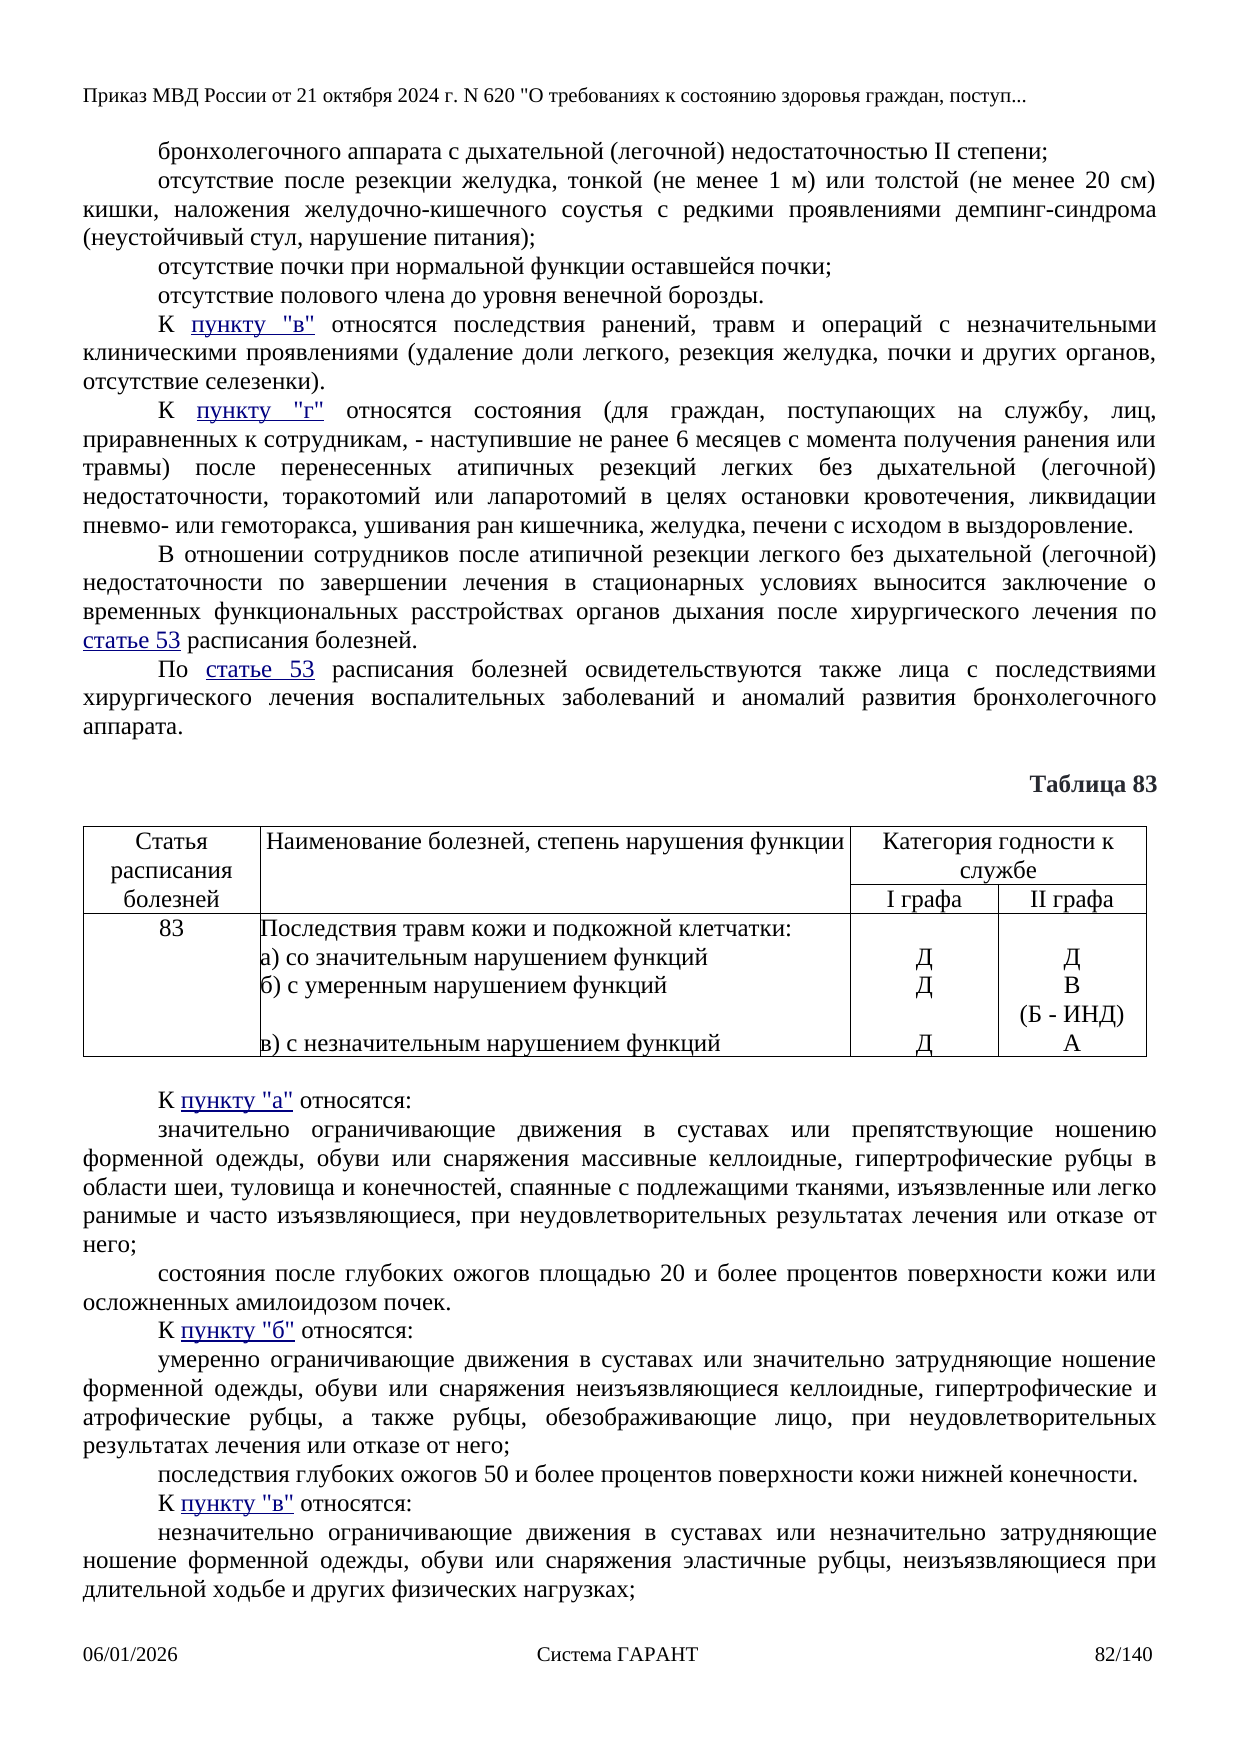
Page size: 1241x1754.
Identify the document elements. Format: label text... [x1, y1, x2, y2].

text К пункту "а" относятся: [83, 1085, 1157, 1114]
table_cell Д [851, 1028, 998, 1056]
table_cell [999, 914, 1146, 942]
table_cell [851, 914, 998, 942]
table_cell [84, 1028, 260, 1056]
table_cell Д [851, 942, 998, 970]
table_cell II графа [999, 885, 1146, 913]
table_cell В (Б - ИНД) [999, 970, 1146, 1028]
table_cell Д [851, 970, 998, 1028]
table_cell 83 [84, 914, 260, 942]
text отсутствие после резекции желудка, тонкой (не менее 1 м) или толстой (не менее 20 см) кишки, наложения желудочно-кишечного соустья с редкими проявлениями демпинг-синдрома (неустойчивый стул, нарушение питания); [83, 165, 1157, 251]
table_cell б) с умеренным нарушением функций [261, 970, 850, 1028]
text К пункту "б" относятся: [83, 1315, 1157, 1344]
table_cell в) с незначительным нарушением функций [261, 1028, 850, 1056]
text умеренно ограничивающие движения в суставах или значительно затрудняющие ношение форменной одежды, обуви или снаряжения неизъязвляющиеся келлоидные, гипертрофические и атрофические рубцы, а также рубцы, обезображивающие лицо, при неудовлетворительных результатах лечения или отказе от него; [83, 1344, 1157, 1459]
text значительно ограничивающие движения в суставах или препятствующие ношению форменной одежды, обуви или снаряжения массивные келлоидные, гипертрофические рубцы в области шеи, туловища и конечностей, спаянные с подлежащими тканями, изъязвленные или легко ранимые и часто изъязвляющиеся, при неудовлетворительных результатах лечения или отказе от него; [83, 1114, 1157, 1258]
text К пункту "в" относятся последствия ранений, травм и операций с незначительными клиническими проявлениями (удаление доли легкого, резекция желудка, почки и других органов, отсутствие селезенки). [83, 309, 1157, 395]
text последствия глубоких ожогов 50 и более процентов поверхности кожи нижней конечности. [83, 1459, 1157, 1488]
text незначительно ограничивающие движения в суставах или незначительно затрудняющие ношение форменной одежды, обуви или снаряжения эластичные рубцы, неизъязвляющиеся при длительной ходьбе и других физических нагрузках; [83, 1517, 1157, 1603]
text В отношении сотрудников после атипичной резекции легкого без дыхательной (легочной) недостаточности по завершении лечения в стационарных условиях выносится заключение о временных функциональных расстройствах органов дыхания после хирургического лечения по статье 53 расписания болезней. [83, 539, 1157, 654]
table_header Категория годности к службе [851, 827, 1146, 884]
table_header Наименование болезней, степень нарушения функции [261, 827, 850, 913]
text По статье 53 расписания болезней освидетельствуются также лица с последствиями хирургического лечения воспалительных заболеваний и аномалий развития бронхолегочного аппарата. [83, 654, 1157, 740]
table_cell I графа [851, 885, 998, 913]
text К пункту "г" относятся состояния (для граждан, поступающих на службу, лиц, приравненных к сотрудникам, - наступившие не ранее 6 месяцев с момента получения ранения или травмы) после перенесенных атипичных резекций легких без дыхательной (легочной) недостаточности, торакотомий или лапаротомий в целях остановки кровотечения, ликвидации пневмо- или гемоторакса, ушивания ран кишечника, желудка, печени с исходом в выздоровление. [83, 395, 1157, 539]
text бронхолегочного аппарата с дыхательной (легочной) недостаточностью II степени; [83, 136, 1157, 165]
text К пункту "в" относятся: [83, 1488, 1157, 1517]
text состояния после глубоких ожогов площадью 20 и более процентов поверхности кожи или осложненных амилоидозом почек. [83, 1258, 1157, 1315]
text Таблица 83 [83, 769, 1157, 797]
table_cell [84, 970, 260, 1028]
table_cell а) со значительным нарушением функций [261, 942, 850, 970]
table_cell Последствия травм кожи и подкожной клетчатки: [261, 914, 850, 942]
table_cell А [999, 1028, 1146, 1056]
table_cell Д [999, 942, 1146, 970]
table_header Статья расписания болезней [84, 827, 260, 913]
text отсутствие полового члена до уровня венечной борозды. [83, 280, 1157, 309]
table_cell [84, 942, 260, 970]
text отсутствие почки при нормальной функции оставшейся почки; [83, 251, 1157, 280]
